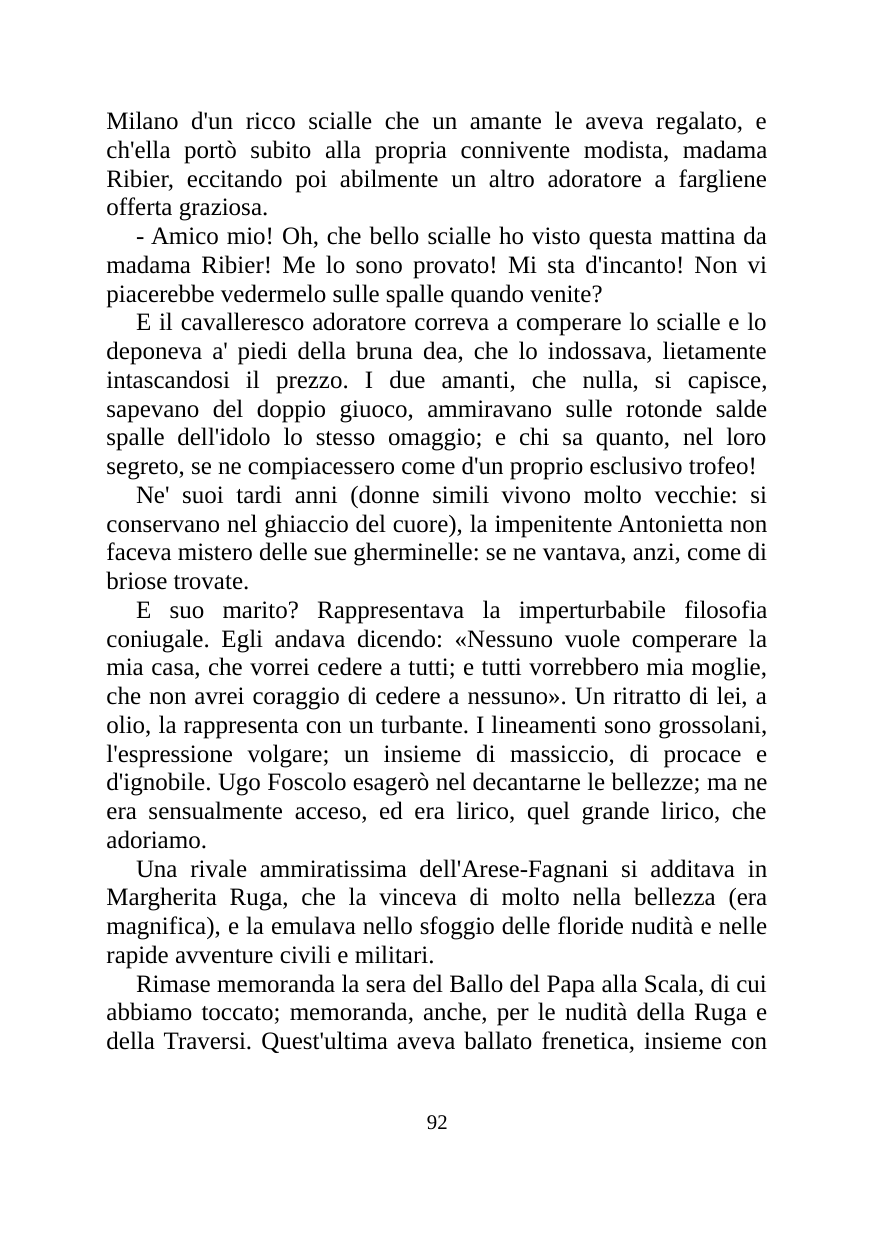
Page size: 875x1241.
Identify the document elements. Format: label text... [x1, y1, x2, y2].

text Rimase memoranda la sera del Ballo del Papa alla Scala, di cui abbiamo toccato; memoranda, anche, per le nudità della Ruga e della Traversi. Quest'ultima aveva ballato frenetica, insieme con [106, 969, 768, 1055]
text - Amico mio! Oh, che bello scialle ho visto questa mattina da madama Ribier! Me lo sono provato! Mi sta d'incanto! Non vi piacerebbe vedermelo sulle spalle quando venite? [106, 221, 768, 307]
text E suo marito? Rappresentava la imperturbabile filosofia coniugale. Egli andava dicendo: «Nessuno vuole comperare la mia casa, che vorrei cedere a tutti; e tutti vorrebbero mia moglie, che non avrei coraggio di cedere a nessuno». Un ritratto di lei, a olio, la rappresenta con un turbante. I lineamenti sono grossolani, l'espressione volgare; un insieme di massiccio, di procace e d'ignobile. Ugo Foscolo esagerò nel decantarne le bellezze; ma ne era sensualmente acceso, ed era lirico, quel grande lirico, che adoriamo. [106, 595, 768, 854]
text Milano d'un ricco scialle che un amante le aveva regalato, e ch'ella portò subito alla propria connivente modista, madama Ribier, eccitando poi abilmente un altro adoratore a fargliene offerta graziosa. [106, 106, 768, 221]
text Ne' suoi tardi anni (donne simili vivono molto vecchie: si conservano nel ghiaccio del cuore), la impenitente Antonietta non faceva mistero delle sue gherminelle: se ne vantava, anzi, come di briose trovate. [106, 480, 768, 595]
text E il cavalleresco adoratore correva a comperare lo scialle e lo deponeva a' piedi della bruna dea, che lo indossava, lietamente intascandosi il prezzo. I due amanti, che nulla, si capisce, sapevano del doppio giuoco, ammiravano sulle rotonde salde spalle dell'idolo lo stesso omaggio; e chi sa quanto, nel loro segreto, se ne compiacessero come d'un proprio esclusivo trofeo! [106, 307, 768, 480]
text Una rivale ammiratissima dell'Arese-Fagnani si additava in Margherita Ruga, che la vinceva di molto nella bellezza (era magnifica), e la emulava nello sfoggio delle floride nudità e nelle rapide avventure civili e militari. [106, 854, 768, 969]
